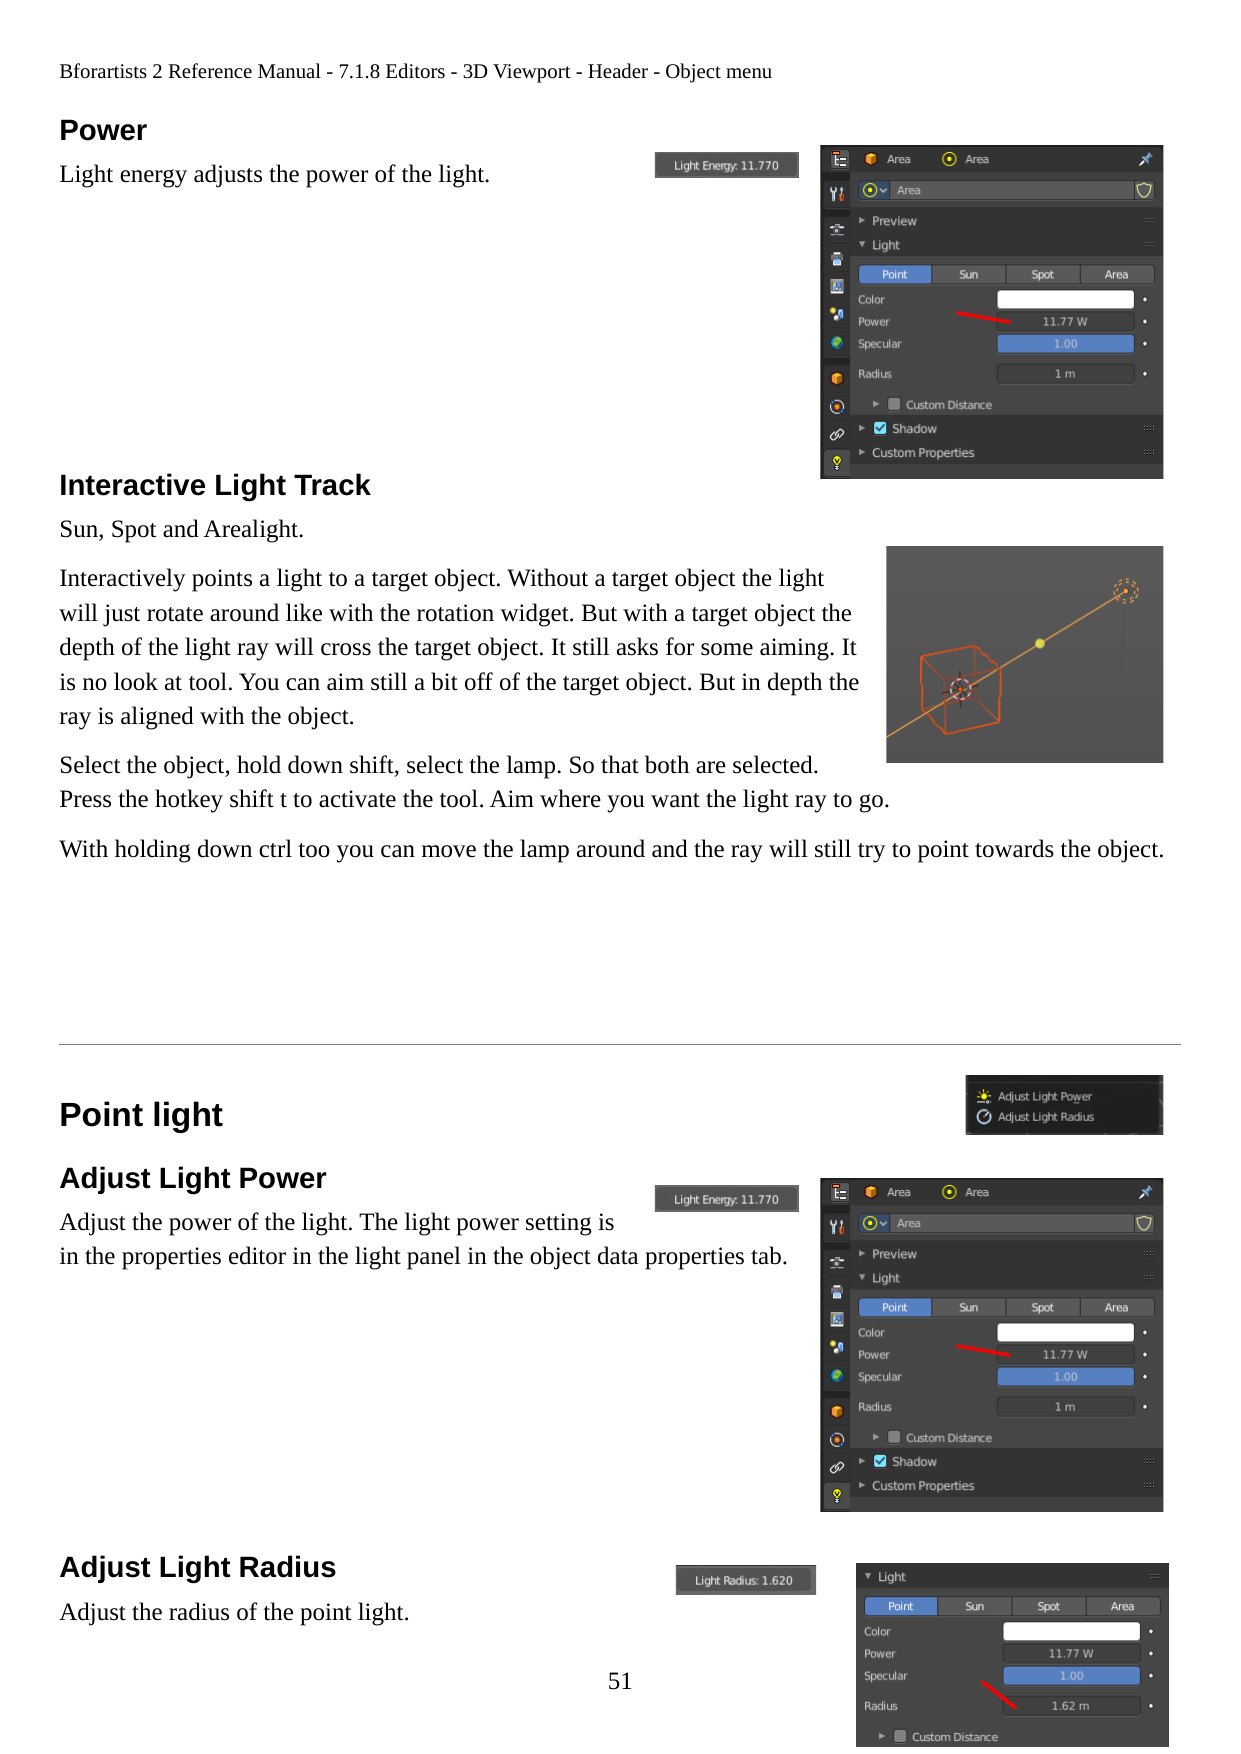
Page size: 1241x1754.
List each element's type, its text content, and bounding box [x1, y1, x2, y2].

picture [654, 152, 799, 178]
text Sun, Spot and Arealight. [59, 514, 1181, 543]
picture [675, 1565, 817, 1595]
text Interactively points a light to a target object. Without a target object the light will just rotate around like with the rotation widget. But with a target object the depth of the light ray will cross the target object. It still asks for some aiming. It is no look at tool. You can aim still a bit off of the target object. But in depth the ray is aligned with the object. [59, 563, 886, 730]
text With holding down ctrl too you can move the lamp around and the ray will still try to point towards the object. [59, 834, 1181, 862]
text Adjust the radius of the point light. [59, 1597, 856, 1625]
text Adjust the power of the light. The light power setting is in the properties editor in the light panel in the object data properties tab. [59, 1207, 820, 1270]
subtitle Point light [59, 1095, 965, 1133]
subtitle Power [59, 113, 1181, 146]
text Select the object, hold down shift, select the lamp. So that both are selected. Press the hotkey shift t to activate the tool. Aim where you want the light ray to go. [59, 750, 1181, 813]
text Light energy adjusts the power of the light. [59, 159, 820, 188]
picture [856, 1563, 1169, 1747]
subtitle Interactive Light Track [59, 468, 1181, 502]
subtitle Adjust Light Radius [59, 1550, 1181, 1584]
picture [654, 1185, 799, 1212]
picture [886, 546, 1164, 763]
picture [965, 1075, 1164, 1135]
subtitle [1164, 1095, 1181, 1133]
subtitle Adjust Light Power [59, 1161, 1181, 1194]
